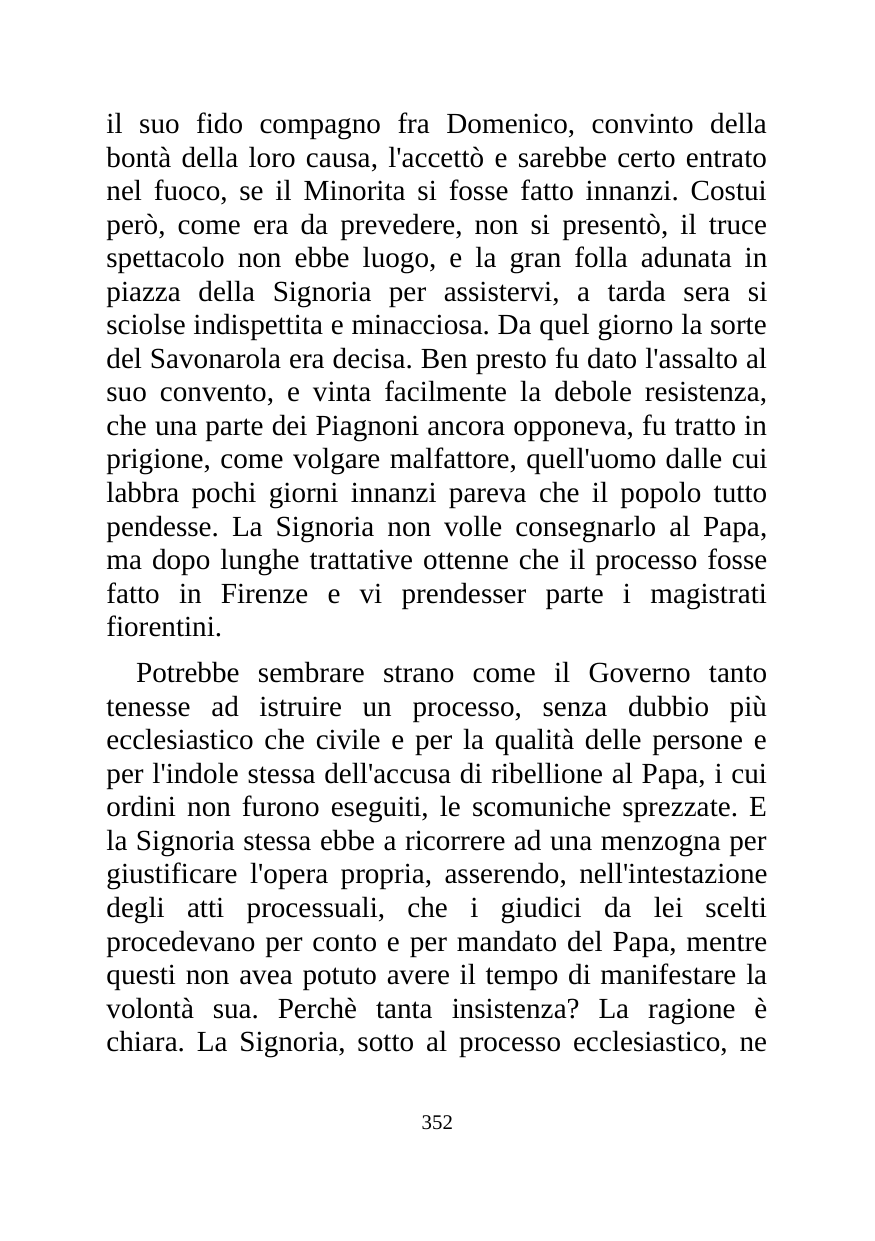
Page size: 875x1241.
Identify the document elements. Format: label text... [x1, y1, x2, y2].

text il suo fido compagno fra Domenico, convinto della bontà della loro causa, l'accettò e sarebbe certo entrato nel fuoco, se il Minorita si fosse fatto innanzi. Costui però, come era da prevedere, non si presentò, il truce spettacolo non ebbe luogo, e la gran folla adunata in piazza della Signoria per assistervi, a tarda sera si sciolse indispettita e minacciosa. Da quel giorno la sorte del Savonarola era decisa. Ben presto fu dato l'assalto al suo convento, e vinta facilmente la debole resistenza, che una parte dei Piagnoni ancora opponeva, fu tratto in prigione, come volgare malfattore, quell'uomo dalle cui labbra pochi giorni innanzi pareva che il popolo tutto pendesse. La Signoria non volle consegnarlo al Papa, ma dopo lunghe trattative ottenne che il processo fosse fatto in Firenze e vi prendesser parte i magistrati fiorentini. [106, 106, 768, 643]
text Potrebbe sembrare strano come il Governo tanto tenesse ad istruire un processo, senza dubbio più ecclesiastico che civile e per la qualità delle persone e per l'indole stessa dell'accusa di ribellione al Papa, i cui ordini non furono eseguiti, le scomuniche sprezzate. E la Signoria stessa ebbe a ricorrere ad una menzogna per giustificare l'opera propria, asserendo, nell'intestazione degli atti processuali, che i giudici da lei scelti procedevano per conto e per mandato del Papa, mentre questi non avea potuto avere il tempo di manifestare la volontà sua. Perchè tanta insistenza? La ragione è chiara. La Signoria, sotto al processo ecclesiastico, ne [106, 655, 768, 1058]
